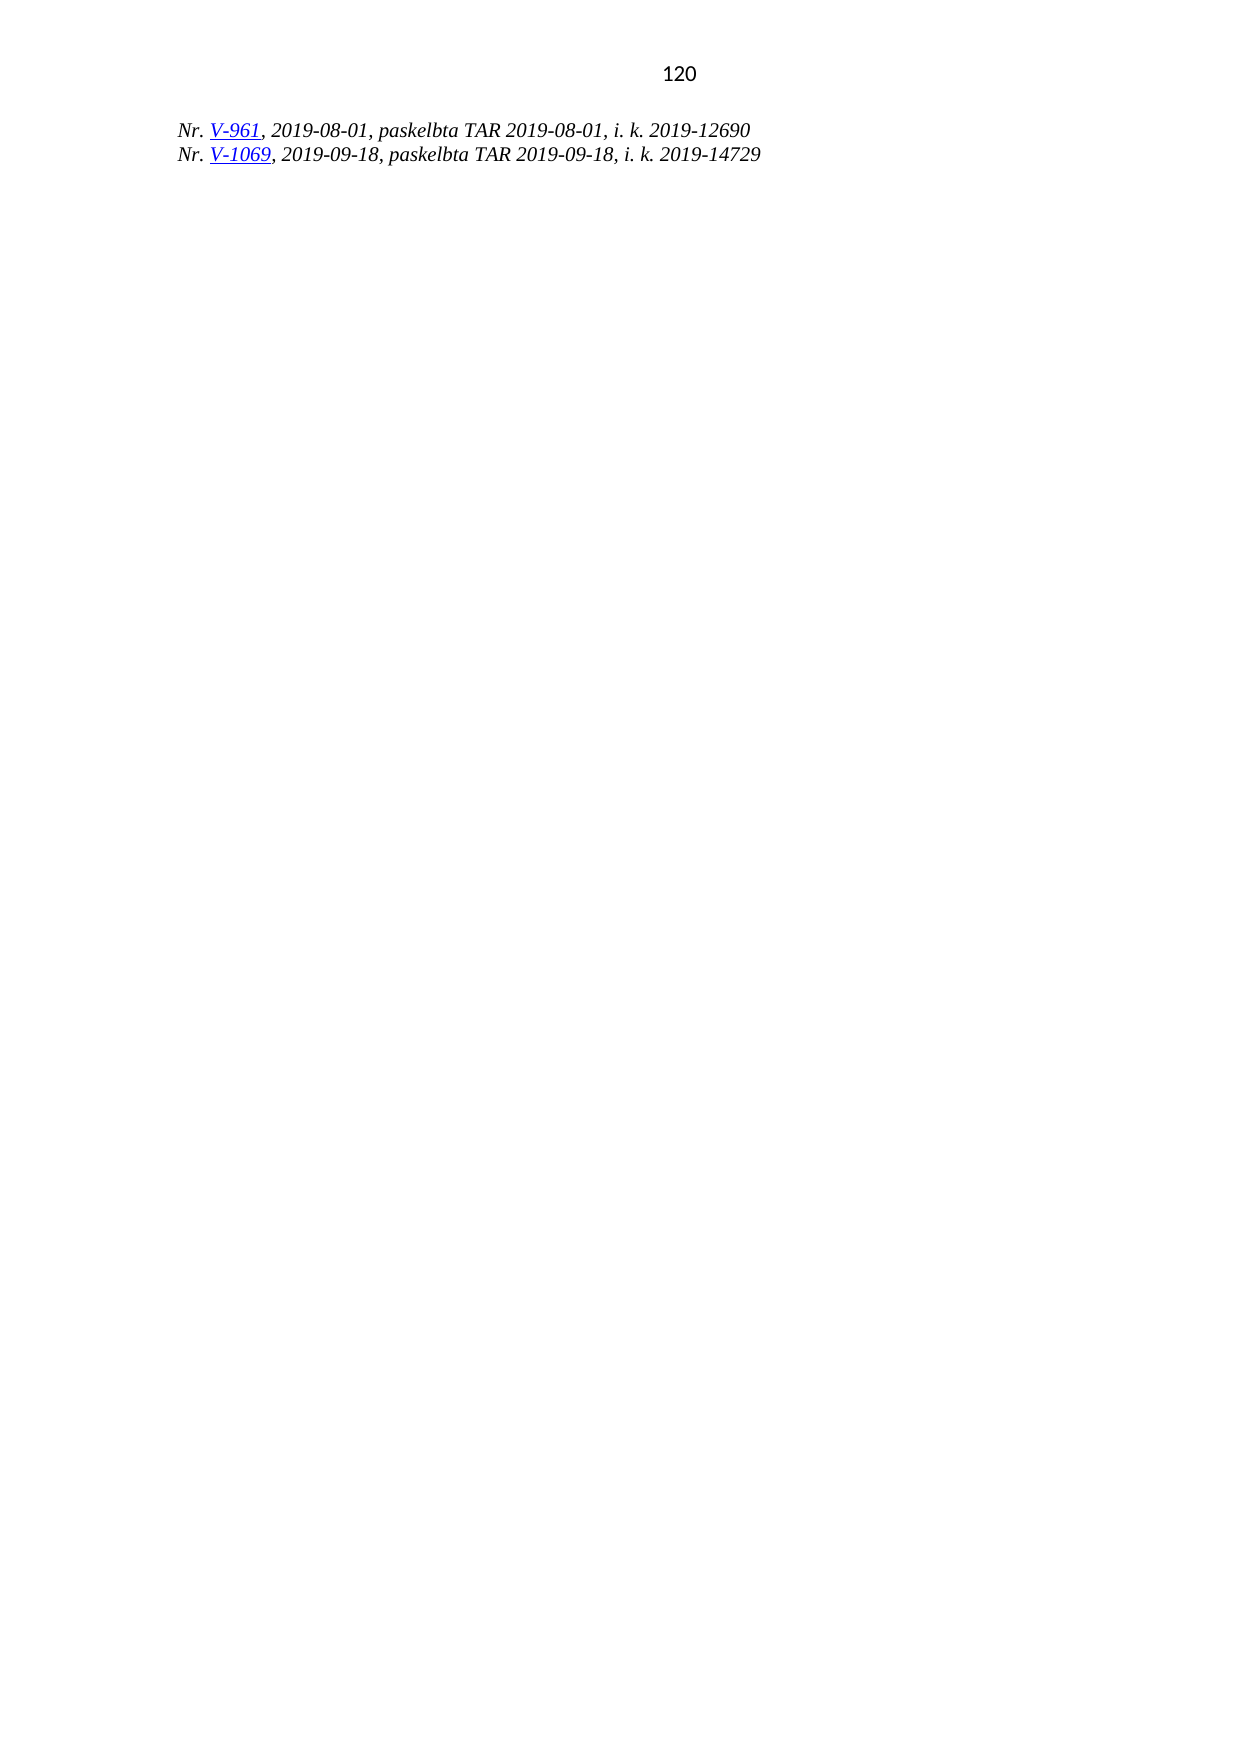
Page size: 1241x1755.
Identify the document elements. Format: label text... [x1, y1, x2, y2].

text Nr. V-1069, 2019-09-18, paskelbta TAR 2019-09-18, i. k. 2019-14729 [177, 142, 1181, 166]
text Nr. V-961, 2019-08-01, paskelbta TAR 2019-08-01, i. k. 2019-12690 [177, 118, 1181, 142]
